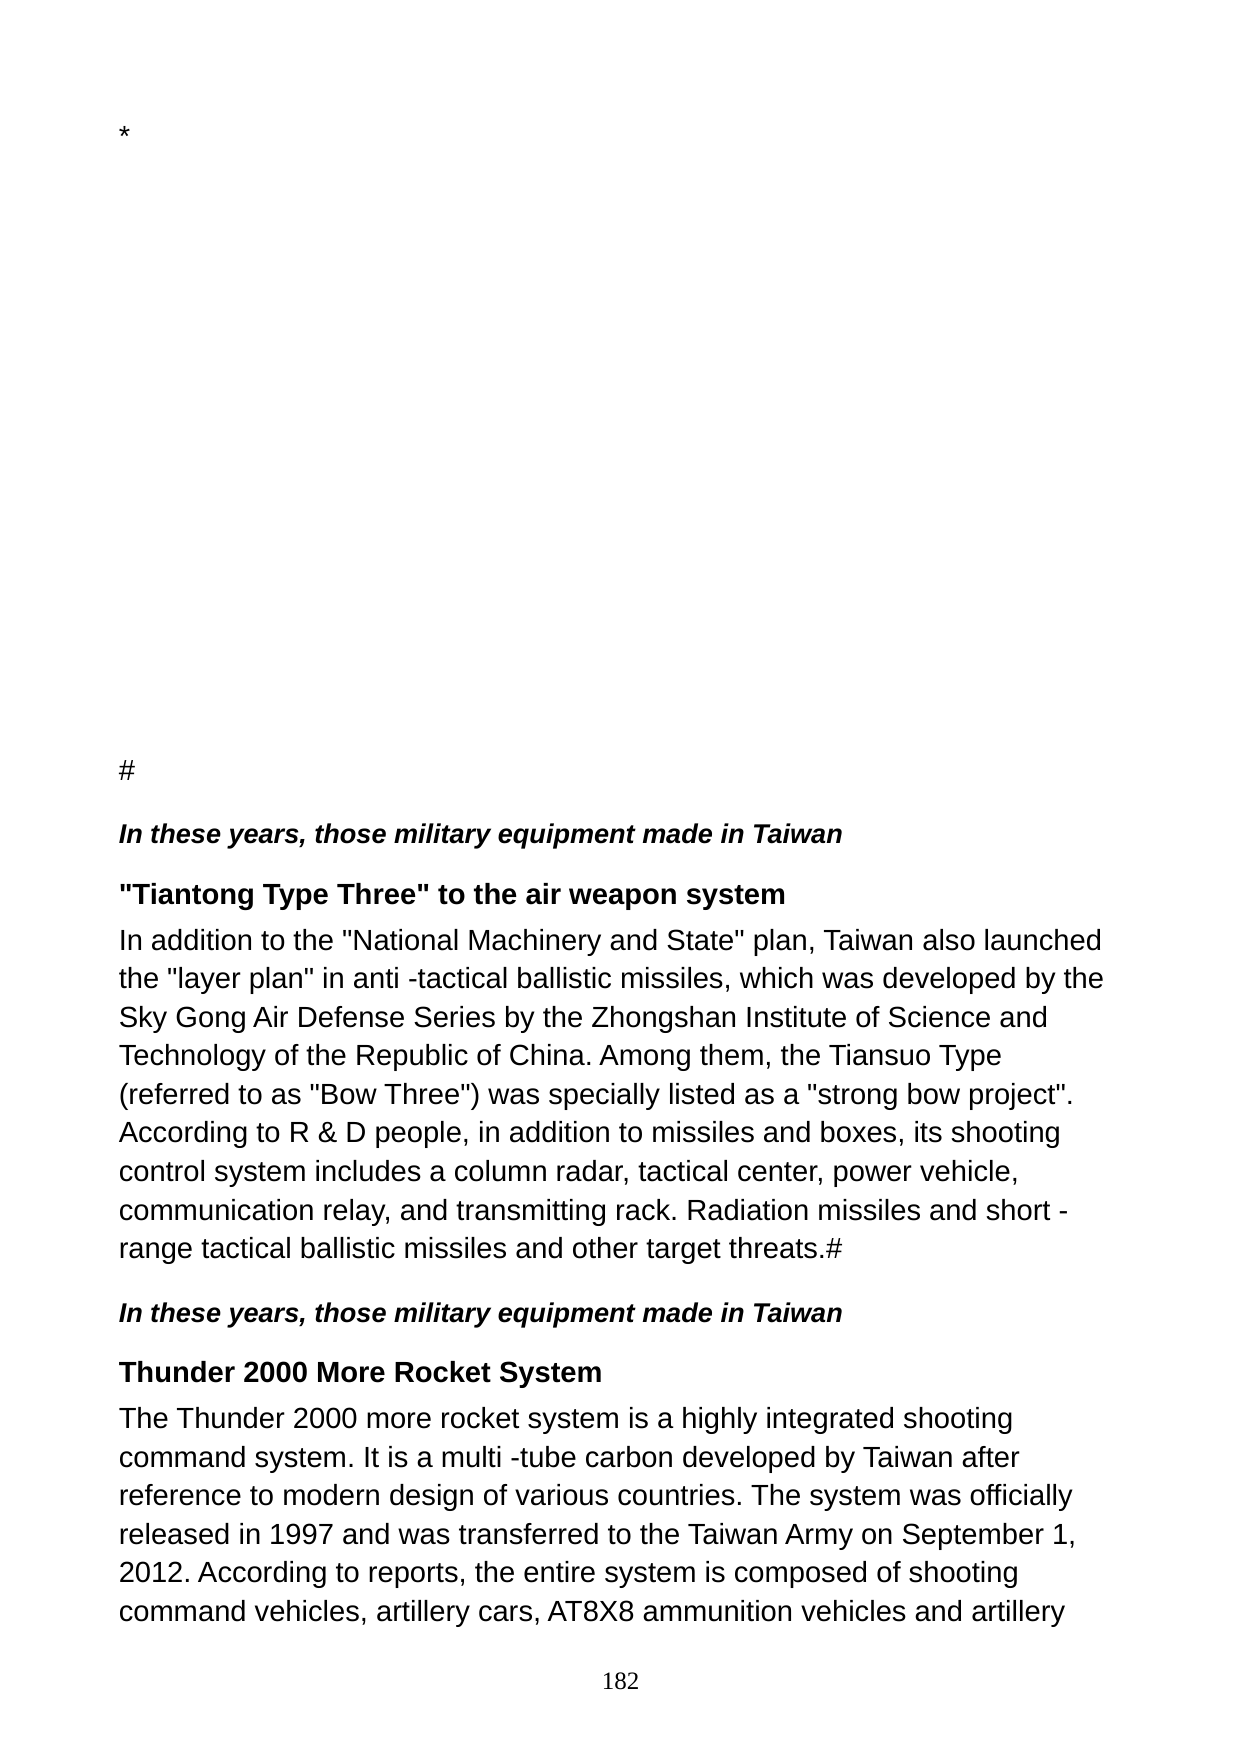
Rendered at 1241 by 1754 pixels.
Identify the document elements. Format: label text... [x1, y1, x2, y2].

subtitle In these years, those military equipment made in Taiwan [118, 818, 1122, 849]
text In addition to the "National Machinery and State" plan, Taiwan also launched the "layer plan" in anti -tactical ballistic missiles, which was developed by the Sky Gong Air Defense Series by the Zhongshan Institute of Science and Technology of the Republic of China. Among them, the Tiansuo Type (referred to as "Bow Three") was specially listed as a "strong bow project". According to R & D people, in addition to missiles and boxes, its shooting control system includes a column radar, tactical center, power vehicle, communication relay, and transmitting rack. Radiation missiles and short -range tactical ballistic missiles and other target threats.# [118, 923, 1122, 1264]
subtitle In these years, those military equipment made in Taiwan [118, 1297, 1122, 1328]
subtitle Thunder 2000 More Rocket System [118, 1355, 1122, 1388]
text * # [118, 118, 1122, 786]
subtitle "Tiantong Type Three" to the air weapon system [118, 877, 1122, 910]
text The Thunder 2000 more rocket system is a highly integrated shooting command system. It is a multi -tube carbon developed by Taiwan after reference to modern design of various countries. The system was officially released in 1997 and was transferred to the Taiwan Army on September 1, 2012. According to reports, the entire system is composed of shooting command vehicles, artillery cars, AT8X8 ammunition vehicles and artillery [118, 1401, 1122, 1627]
